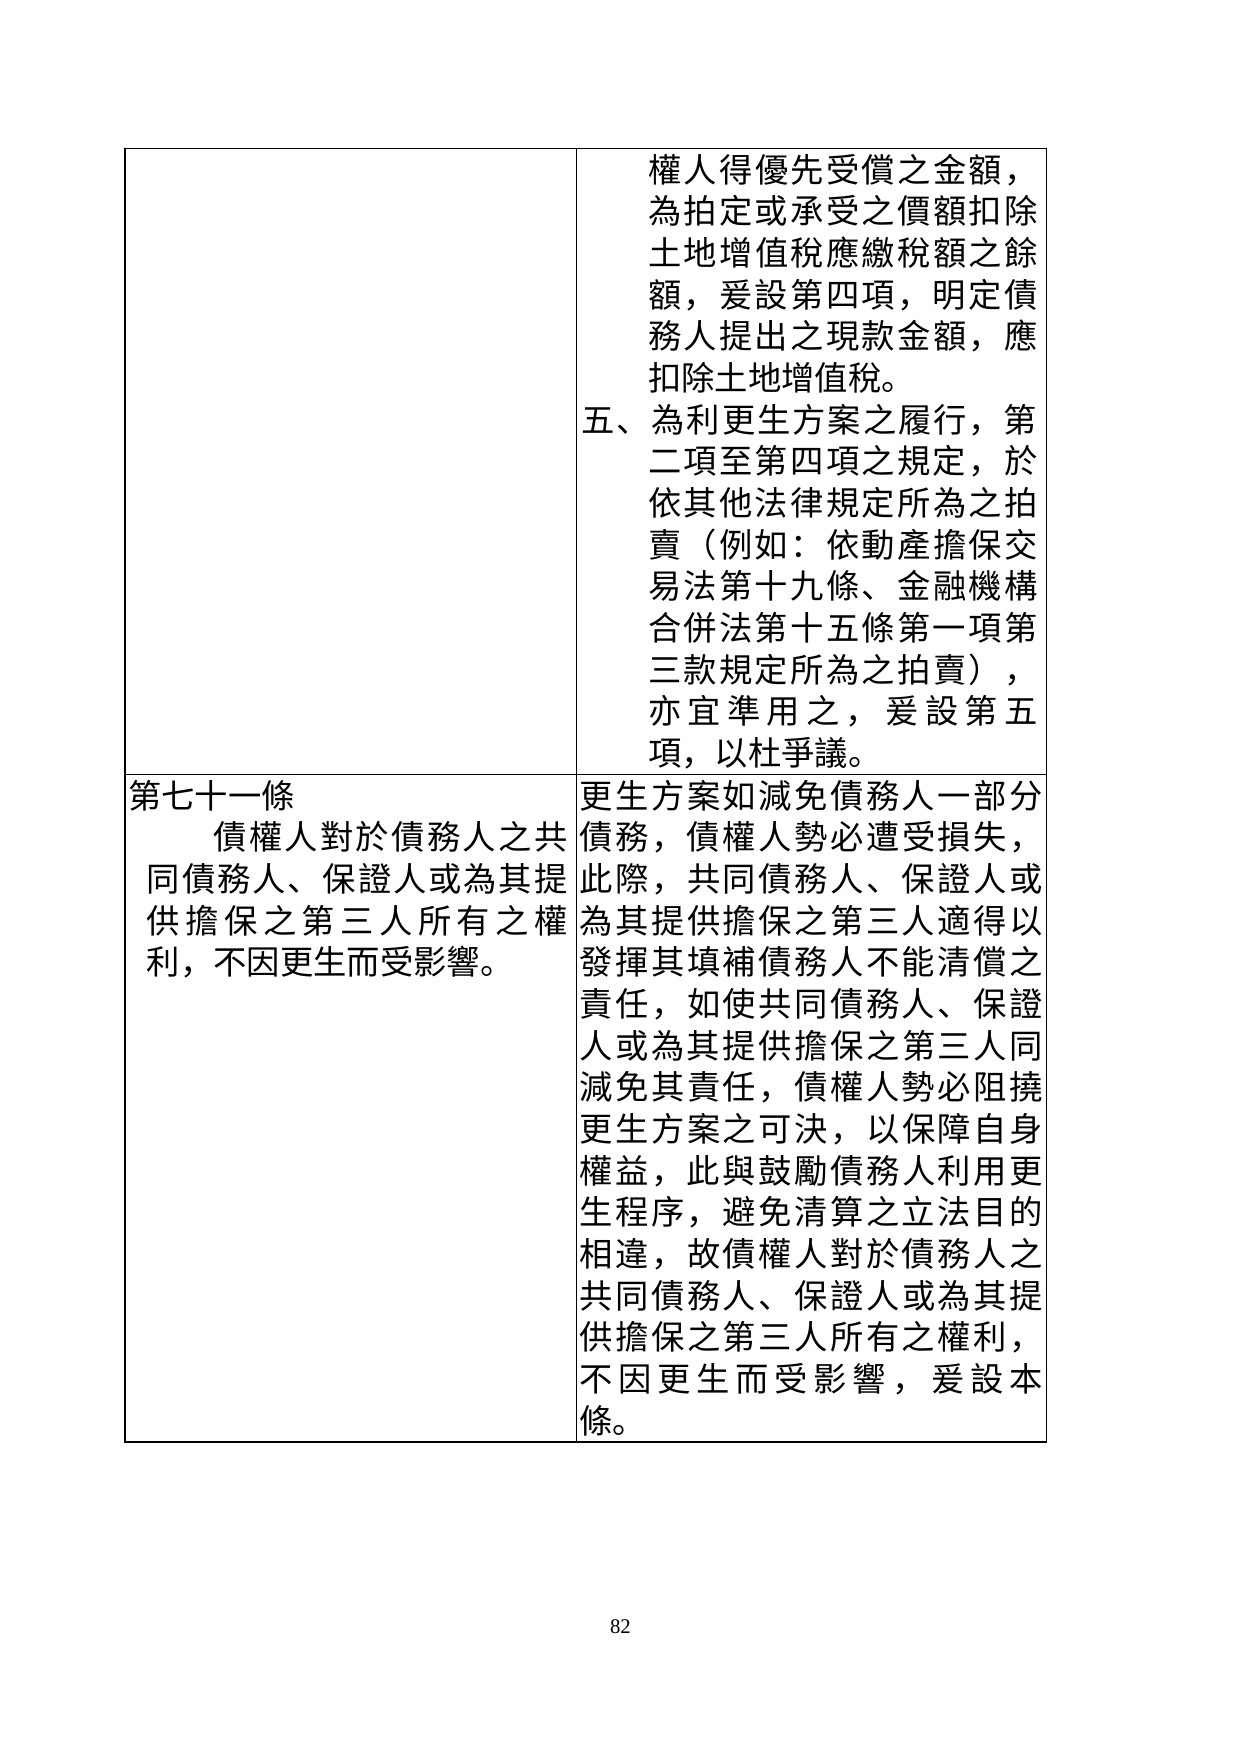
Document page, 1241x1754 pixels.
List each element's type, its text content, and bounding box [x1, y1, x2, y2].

table_cell 權人得優先受償之金額，為拍定或承受之價額扣除土地增值稅應繳稅額之餘額，爰設第四項，明定債務人提出之現款金額，應扣除土地增值稅。 五、為利更生方案之履行，第二項至第四項之規定，於依其他法律規定所為之拍賣（例如：依動產擔保交易法第十九條、金融機構合併法第十五條第一項第三款規定所為之拍賣），亦宜準用之，爰設第五項，以杜爭議。 [577, 149, 1046, 774]
table_cell 更生方案如減免債務人一部分債務，債權人勢必遭受損失，此際，共同債務人、保證人或為其提供擔保之第三人適得以發揮其填補債務人不能清償之責任，如使共同債務人、保證人或為其提供擔保之第三人同減免其責任，債權人勢必阻撓更生方案之可決，以保障自身權益，此與鼓勵債務人利用更生程序，避免清算之立法目的相違，故債權人對於債務人之共同債務人、保證人或為其提供擔保之第三人所有之權利，不因更生而受影響，爰設本條。 [577, 775, 1046, 1441]
table_cell 第七十一條 債權人對於債務人之共同債務人、保證人或為其提供擔保之第三人所有之權利，不因更生而受影響。 [126, 775, 576, 1441]
table_cell [126, 149, 576, 774]
